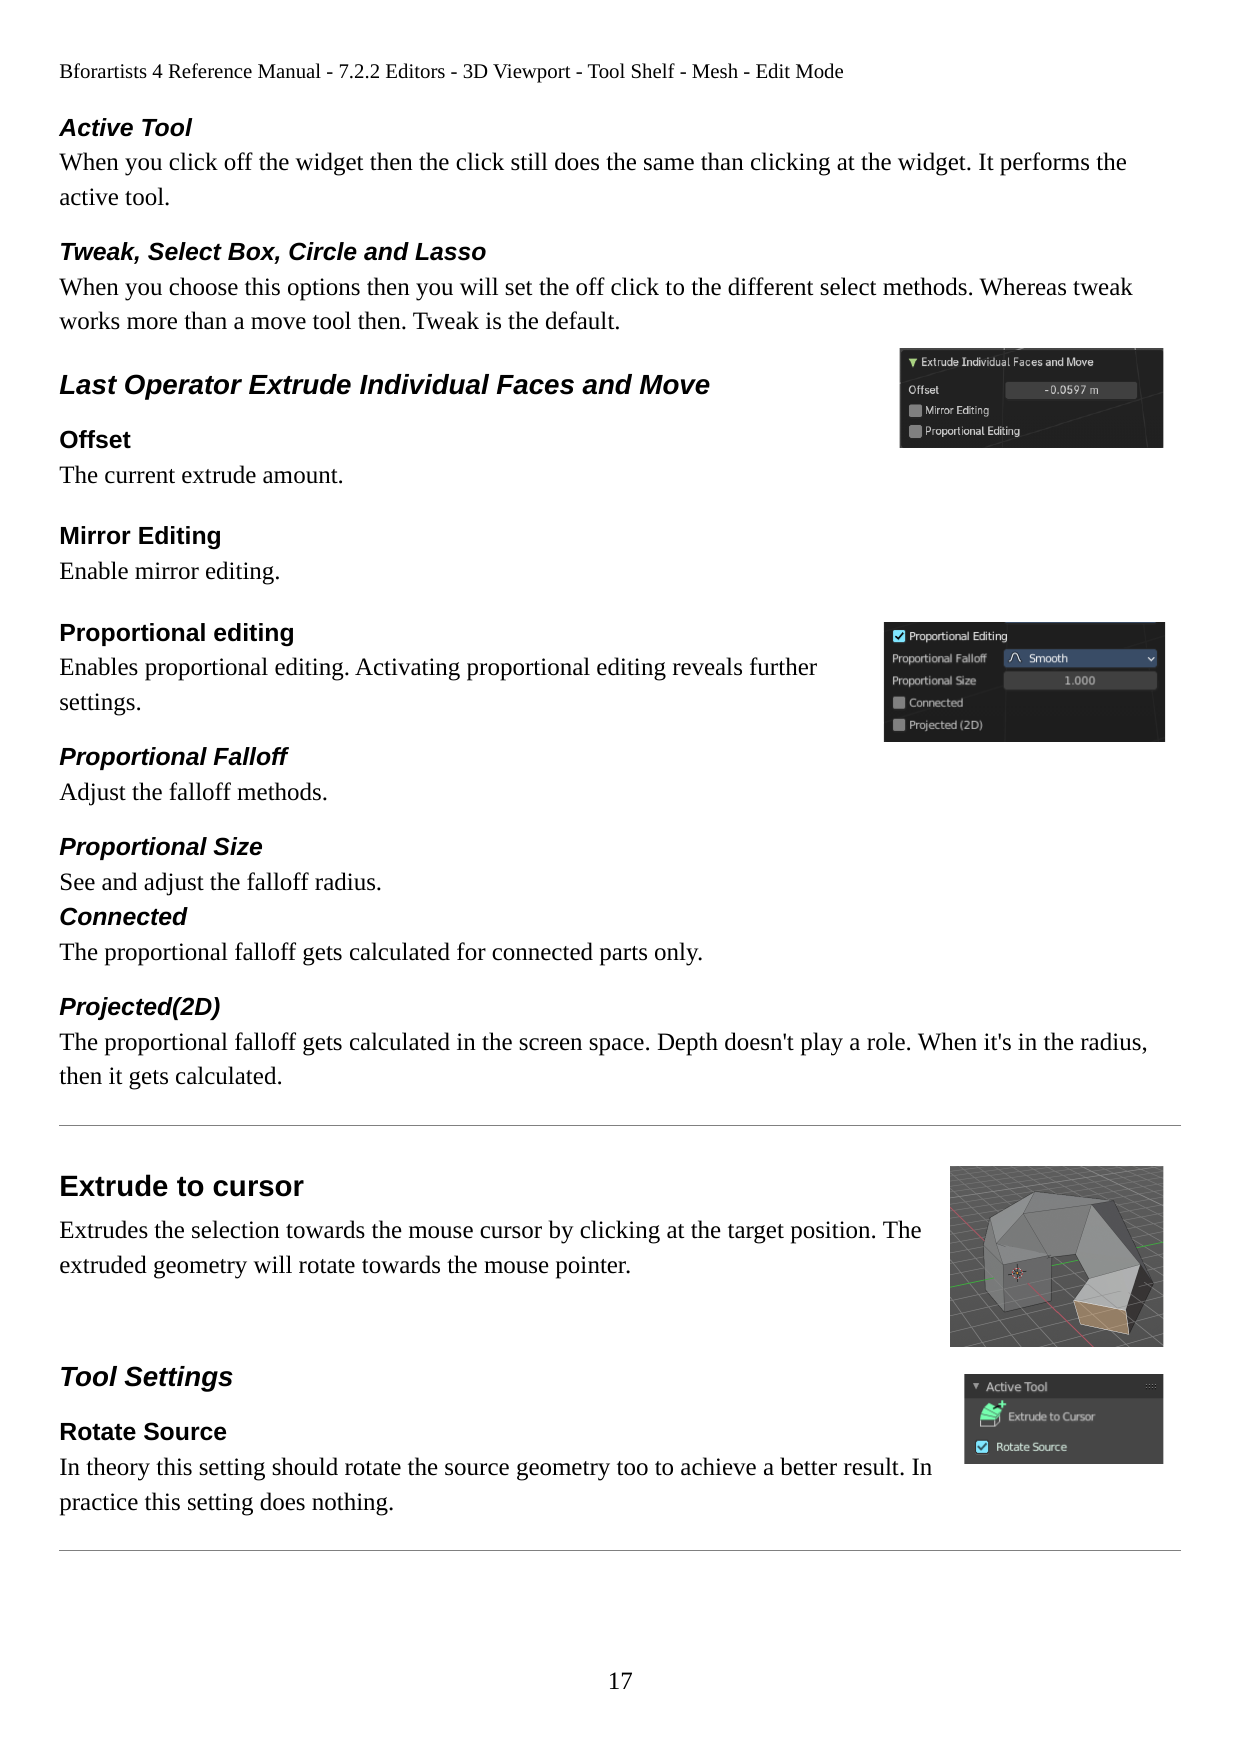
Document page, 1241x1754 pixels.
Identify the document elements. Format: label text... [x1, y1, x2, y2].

subtitle Proportional editing [59, 618, 1181, 646]
subtitle Connected [59, 902, 1181, 931]
picture [883, 622, 1166, 742]
picture [964, 1374, 1164, 1464]
subtitle Tool Settings [59, 1361, 1181, 1392]
subtitle Projected(2D) [59, 992, 1181, 1021]
text The current extrude amount. [59, 460, 1181, 488]
subtitle Extrude to cursor [59, 1169, 950, 1203]
subtitle Mirror Editing [59, 521, 1181, 550]
subtitle Rotate Source [59, 1417, 964, 1446]
subtitle Offset [59, 425, 1181, 453]
text When you click off the widget then the click still does the same than clicking at the widget. It performs the active tool. [59, 147, 1181, 211]
text When you choose this options then you will set the off click to the different select methods. Whereas tweak works more than a move tool then. Tweak is the default. [59, 272, 1181, 335]
subtitle Tweak, Select Box, Circle and Lasso [59, 237, 1181, 266]
text The proportional falloff gets calculated in the screen space. Depth doesn't play a role. When it's in the radius, then it gets calculated. [59, 1027, 1181, 1090]
subtitle [1164, 1169, 1181, 1203]
text Adjust the falloff methods. [59, 777, 1181, 806]
text Enables proportional editing. Activating proportional editing reveals further settings. [59, 652, 883, 716]
text The proportional falloff gets calculated for connected parts only. [59, 937, 1181, 966]
subtitle Last Operator Extrude Individual Faces and Move [59, 368, 899, 400]
picture [899, 348, 1164, 448]
text Extrudes the selection towards the mouse cursor by clicking at the target position. The extruded geometry will rotate towards the mouse pointer. [59, 1216, 950, 1279]
text Enable mirror editing. [59, 556, 1181, 585]
text In theory this setting should rotate the source geometry too to achieve a better result. In practice this setting does nothing. [59, 1452, 1181, 1516]
subtitle Proportional Size [59, 832, 1181, 861]
text See and adjust the falloff radius. [59, 867, 1181, 896]
subtitle Active Tool [59, 113, 1181, 141]
subtitle [1164, 1417, 1181, 1446]
picture [950, 1166, 1164, 1347]
subtitle Proportional Falloff [59, 742, 1181, 771]
